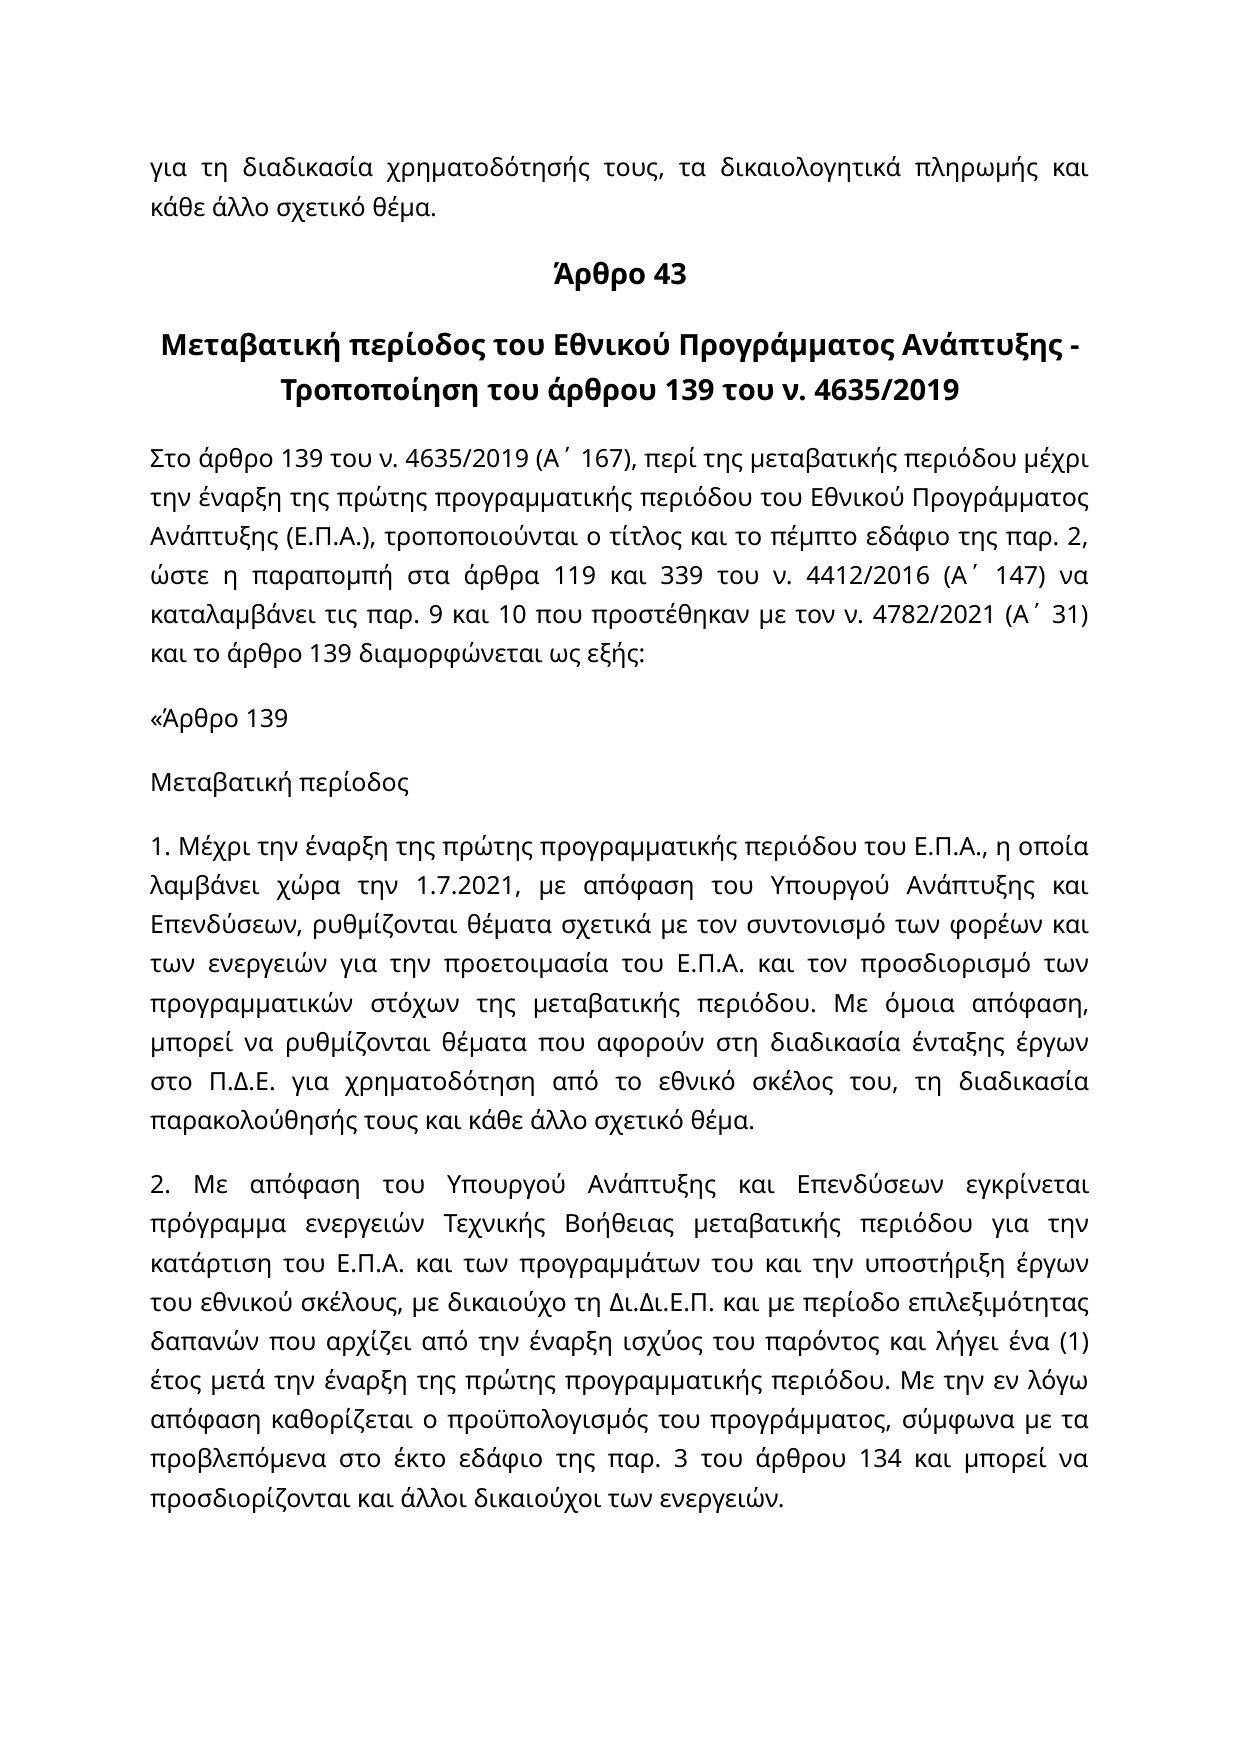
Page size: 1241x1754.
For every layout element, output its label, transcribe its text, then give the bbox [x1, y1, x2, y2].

subtitle Άρθρο 43 [150, 253, 1090, 293]
subtitle Μεταβατική περίοδος του Εθνικού Προγράμματος Ανάπτυξης - Τροποποίηση του άρθρου 139 του ν. 4635/2019 [150, 324, 1090, 409]
text 2. Με απόφαση του Υπουργού Ανάπτυξης και Επενδύσεων εγκρίνεται πρόγραμμα ενεργειών Τεχνικής Βοήθειας μεταβατικής περιόδου για την κατάρτιση του Ε.Π.Α. και των προγραμμάτων του και την υποστήριξη έργων του εθνικού σκέλους, με δικαιούχο τη Δι.Δι.Ε.Π. και με περίοδο επιλεξιμότητας δαπανών που αρχίζει από την έναρξη ισχύος του παρόντος και λήγει ένα (1) έτος μετά την έναρξη της πρώτης προγραμματικής περιόδου. Με την εν λόγω απόφαση καθορίζεται ο προϋπολογισμός του προγράμματος, σύμφωνα με τα προβλεπόμενα στο έκτο εδάφιο της παρ. 3 του άρθρου 134 και μπορεί να προσδιορίζονται και άλλοι δικαιούχοι των ενεργειών. [150, 1167, 1090, 1514]
text 1. Μέχρι την έναρξη της πρώτης προγραμματικής περιόδου του Ε.Π.Α., η οποία λαμβάνει χώρα την 1.7.2021, με απόφαση του Υπουργού Ανάπτυξης και Επενδύσεων, ρυθμίζονται θέματα σχετικά με τον συντονισμό των φορέων και των ενεργειών για την προετοιμασία του Ε.Π.Α. και τον προσδιορισμό των προγραμματικών στόχων της μεταβατικής περιόδου. Με όμοια απόφαση, μπορεί να ρυθμίζονται θέματα που αφορούν στη διαδικασία ένταξης έργων στο Π.Δ.Ε. για χρηματοδότηση από το εθνικό σκέλος του, τη διαδικασία παρακολούθησής τους και κάθε άλλο σχετικό θέμα. [150, 828, 1090, 1137]
text Μεταβατική περίοδος [150, 764, 1090, 798]
text Στο άρθρο 139 του ν. 4635/2019 (Α΄ 167), περί της μεταβατικής περιόδου μέχρι την έναρξη της πρώτης προγραμματικής περιόδου του Εθνικού Προγράμματος Ανάπτυξης (Ε.Π.Α.), τροποποιούνται ο τίτλος και το πέμπτο εδάφιο της παρ. 2, ώστε η παραπομπή στα άρθρα 119 και 339 του ν. 4412/2016 (Α΄ 147) να καταλαμβάνει τις παρ. 9 και 10 που προστέθηκαν με τον ν. 4782/2021 (Α΄ 31) και το άρθρο 139 διαμορφώνεται ως εξής: [150, 440, 1090, 670]
text «Άρθρο 139 [150, 700, 1090, 734]
text για τη διαδικασία χρηματοδότησής τους, τα δικαιολογητικά πληρωμής και κάθε άλλο σχετικό θέμα. [150, 150, 1090, 223]
